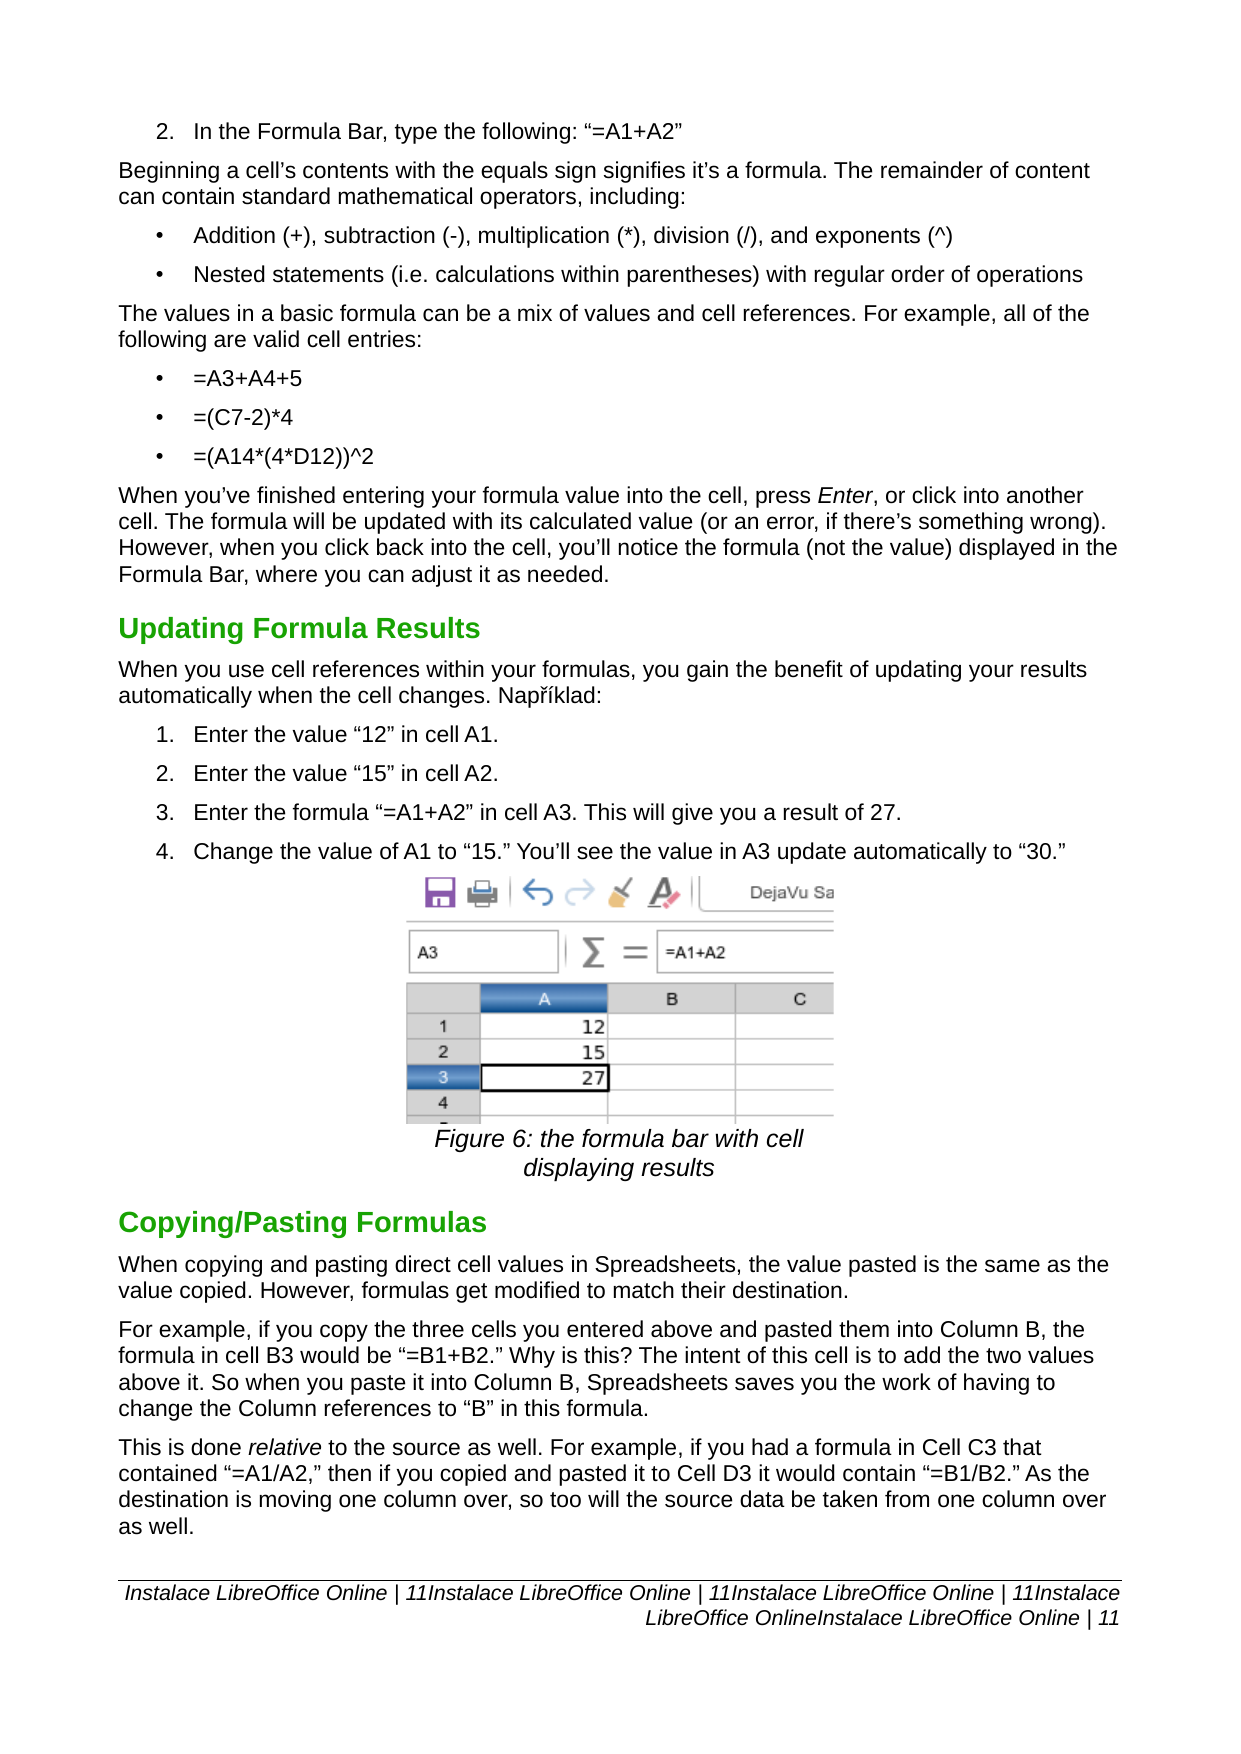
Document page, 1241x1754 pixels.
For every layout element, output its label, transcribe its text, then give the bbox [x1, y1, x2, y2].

text When you use cell references within your formulas, you gain the benefit of updating your results automatically when the cell changes. Například: [118, 656, 1122, 709]
subtitle Updating Formula Results [118, 611, 1122, 644]
text When you’ve finished entering your formula value into the cell, press Enter, or click into another cell. The formula will be updated with its calculated value (or an error, if there’s something wrong). However, when you click back into the cell, you’ll notice the formula (not the value) displayed in the Formula Bar, where you can adjust it as needed. [118, 482, 1122, 587]
subtitle Copying/Pasting Formulas [118, 1205, 1122, 1239]
list Enter the value “15” in cell A2. [156, 760, 1122, 786]
list =(C7-2)*4 [156, 404, 1122, 430]
text When copying and pasting direct cell values in Spreadsheets, the value pasted is the same as the value copied. However, formulas get modified to match their destination. [118, 1251, 1122, 1303]
text Beginning a cell’s contents with the equals sign signifies it’s a formula. The remainder of content can contain standard mathematical operators, including: [118, 157, 1122, 210]
list =(A14*(4*D12))^2 [156, 443, 1122, 469]
list Enter the value “12” in cell A1. [156, 721, 1122, 748]
text For example, if you copy the three cells you entered above and pasted them into Column B, the formula in cell B3 would be “=B1+B2.” Why is this? The intent of this cell is to add the two values above it. So when you paste it into Column B, Spreadsheets saves you the work of having to change the Column references to “B” in this formula. [118, 1316, 1122, 1421]
list Change the value of A1 to “15.” You’ll see the value in A3 update automatically to “30.” [156, 838, 1122, 864]
list Nested statements (i.e. calculations within parentheses) with regular order of operations [156, 261, 1122, 287]
list Addition (+), subtraction (-), multiplication (*), division (/), and exponents (^) [156, 222, 1122, 248]
text Figure 6: the formula bar with cell displaying results [397, 1124, 843, 1182]
text The values in a basic formula can be a mix of values and cell references. For example, all of the following are valid cell entries: [118, 300, 1122, 353]
text This is done relative to the source as well. For example, if you had a formula in Cell C3 that contained “=A1/A2,” then if you copied and pasted it to Cell D3 it would contain “=B1/B2.” As the destination is moving one column over, so too will the source data be taken from one column over as well. [118, 1434, 1122, 1539]
list Enter the formula “=A1+A2” in cell A3. This will give you a result of 27. [156, 799, 1122, 825]
list In the Formula Bar, type the following: “=A1+A2” [156, 118, 1122, 144]
list =A3+A4+5 [156, 365, 1122, 391]
picture [406, 876, 834, 1124]
